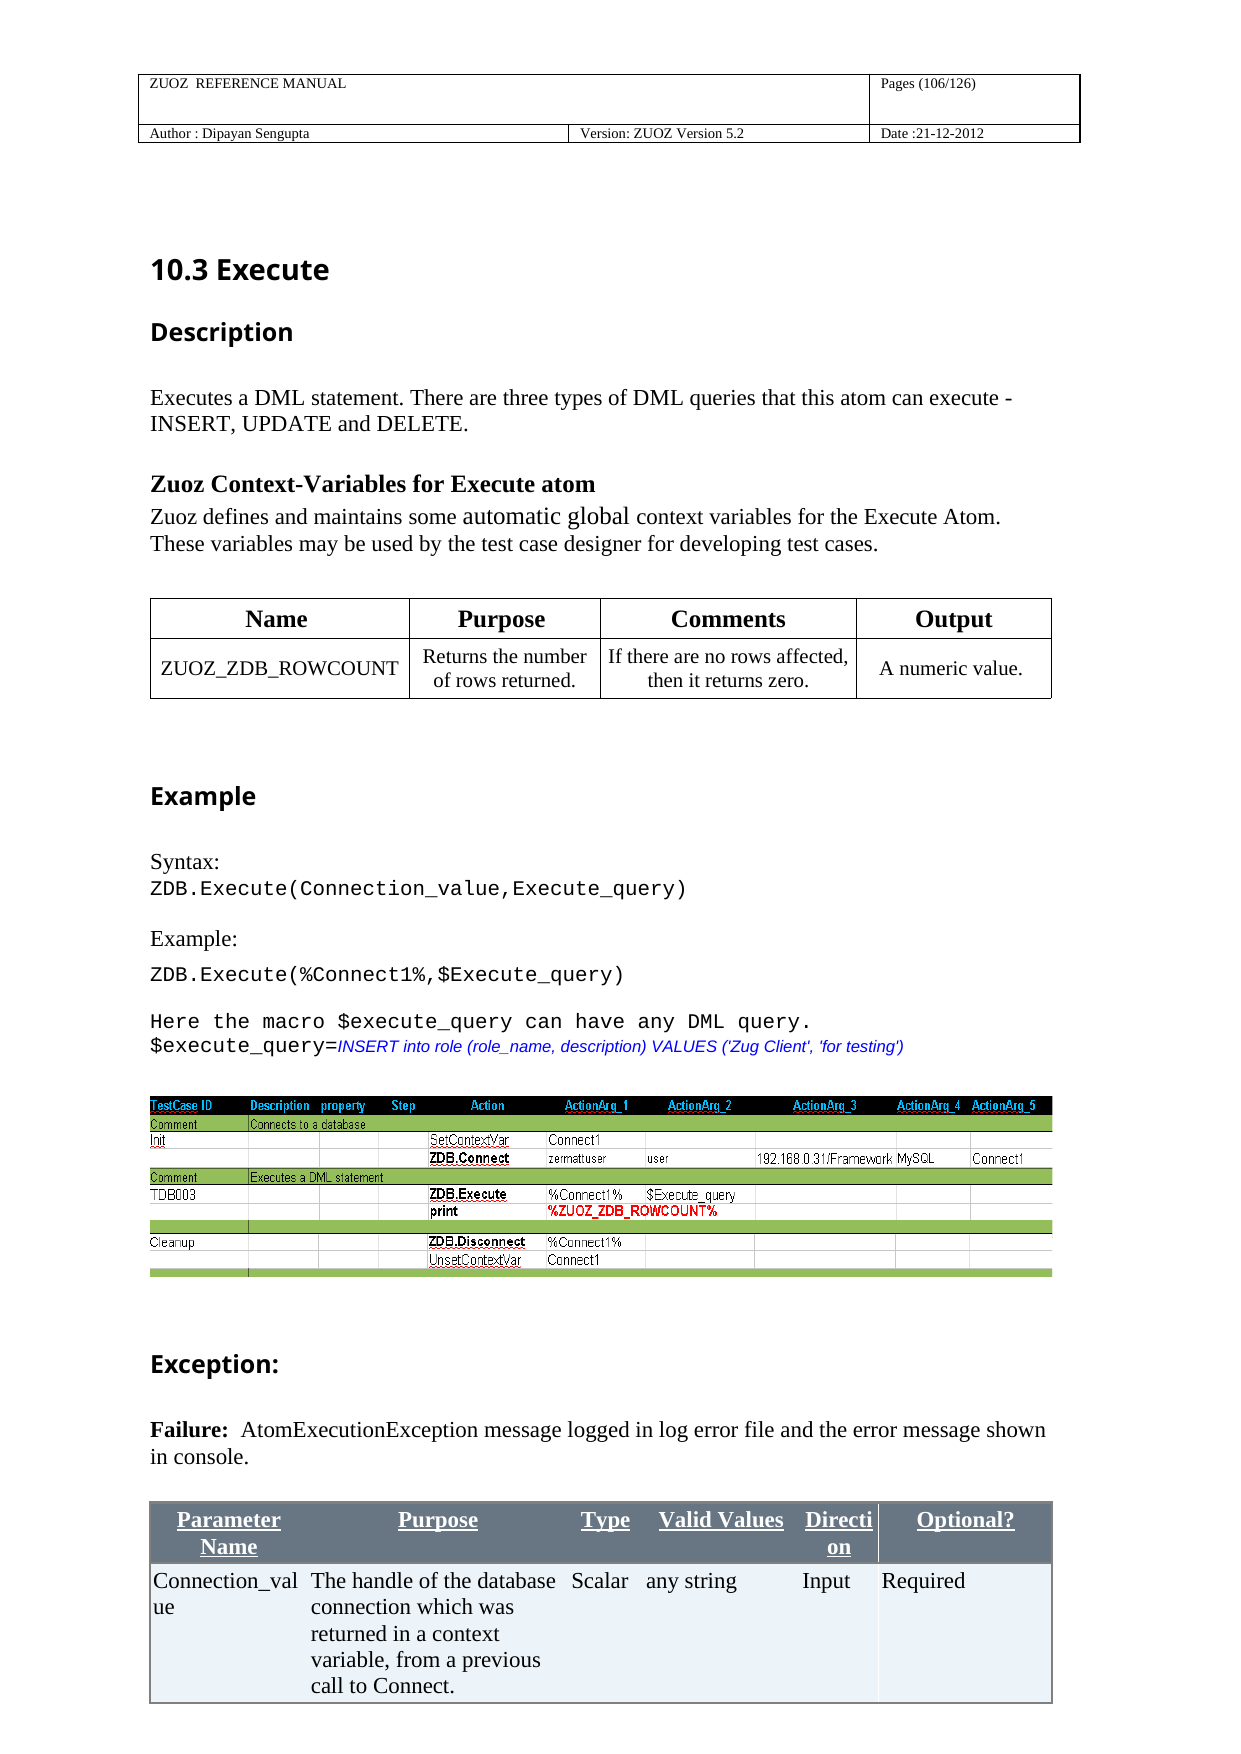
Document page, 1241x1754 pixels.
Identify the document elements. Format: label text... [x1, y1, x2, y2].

table_cell Returns the number of rows returned. [410, 639, 600, 698]
table_header Type [568, 1504, 643, 1562]
table_cell If there are no rows affected, then it returns zero. [601, 639, 856, 698]
table_header Purpose [410, 599, 600, 638]
table_cell A numeric value. [857, 639, 1051, 698]
table_cell any string [643, 1564, 799, 1702]
table_cell Required [879, 1564, 1051, 1702]
text Zuoz defines and maintains some automatic global context variables for the Execute Atom. These variables may be used by the test case designer for developing test cases. [150, 501, 1050, 556]
subtitle 10.3 Execute [150, 250, 1050, 289]
picture [150, 1096, 1053, 1277]
text ZDB.Execute(Connection_value,Execute_query) [150, 878, 1050, 901]
text ZDB.Execute(%Connect1%,$Execute_query) [150, 964, 1050, 988]
table_header Purpose [308, 1504, 568, 1562]
text $execute_query=INSERT into role (role_name, description) VALUES ('Zug Client', 'for testing') [150, 1035, 1050, 1058]
table_header Optional? [879, 1504, 1051, 1562]
table_header Output [857, 599, 1051, 638]
table_cell Connection_value [151, 1564, 308, 1702]
text Example: [150, 925, 1050, 951]
subtitle Description [150, 314, 1050, 348]
text Here the macro $execute_query can have any DML query. [150, 1011, 1050, 1035]
table_cell ZUOZ_ZDB_ROWCOUNT [151, 639, 409, 698]
text Executes a DML statement. There are three types of DML queries that this atom can execute - INSERT, UPDATE and DELETE. [150, 384, 1050, 437]
table_header Parameter Name [151, 1504, 308, 1562]
subtitle Example [150, 779, 1050, 813]
table_cell Scalar [568, 1564, 643, 1702]
table_header Name [151, 599, 409, 638]
table_header Direction [799, 1504, 878, 1562]
table_cell Input [799, 1564, 878, 1702]
table_header Comments [601, 599, 856, 638]
table_cell The handle of the database connection which was returned in a context variable, from a previous call to Connect. [308, 1564, 568, 1702]
table_header Valid Values [643, 1504, 799, 1562]
text Syntax: [150, 848, 1050, 875]
subtitle Exception: [150, 1347, 1050, 1381]
text Failure: AtomExecutionException message logged in log error file and the error message shown in console. [150, 1416, 1050, 1469]
